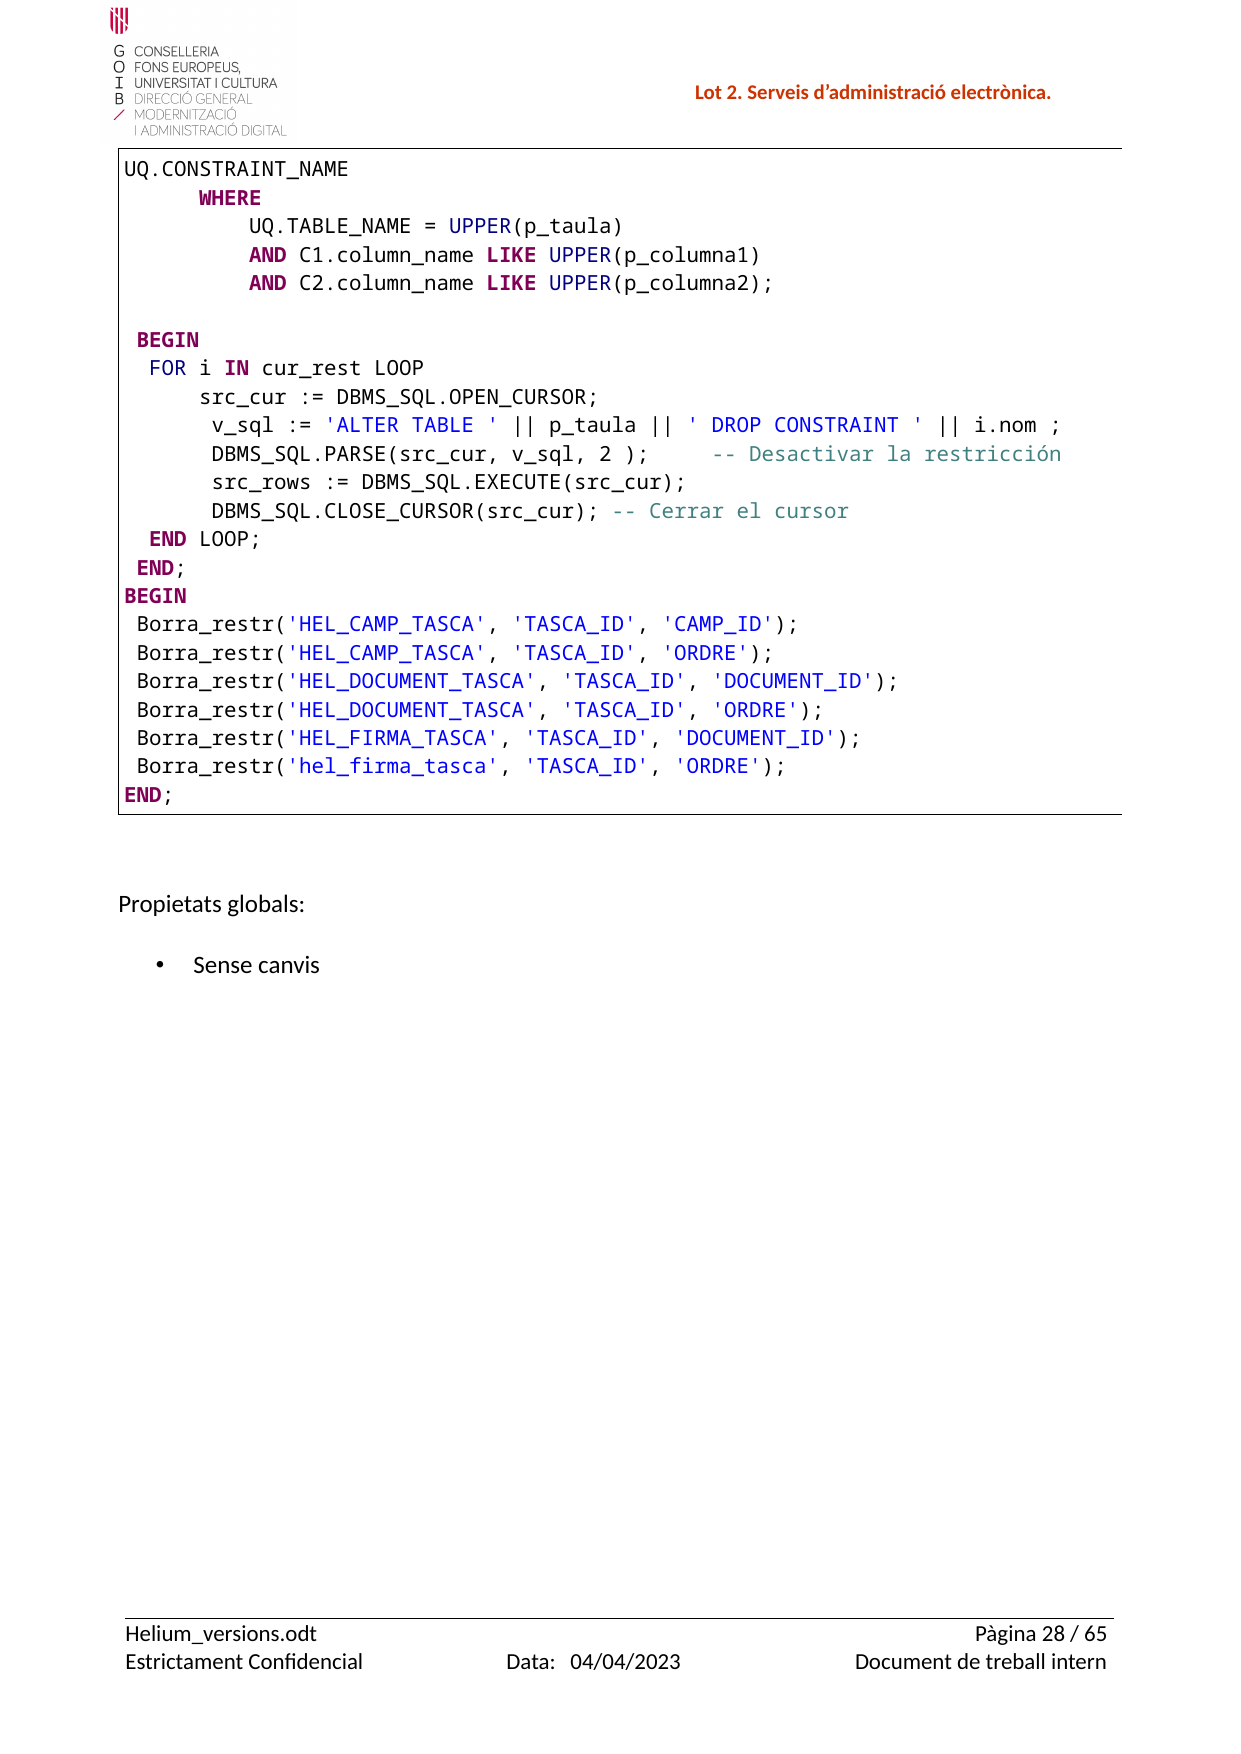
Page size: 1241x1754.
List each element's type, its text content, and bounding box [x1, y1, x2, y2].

table_header UQ.CONSTRAINT_NAME WHERE UQ.TABLE_NAME = UPPER(p_taula) AND C1.column_name LIKE UPPER(p_columna1) AND C2.column_name LIKE UPPER(p_columna2); BEGIN FOR i IN cur_rest LOOP src_cur := DBMS_SQL.OPEN_CURSOR; v_sql := 'ALTER TABLE ' || p_taula || ' DROP CONSTRAINT ' || i.nom ; DBMS_SQL.PARSE(src_cur, v_sql, 2 ); -- Desactivar la restricción src_rows := DBMS_SQL.EXECUTE(src_cur); DBMS_SQL.CLOSE_CURSOR(src_cur); -- Cerrar el cursor END LOOP; END; BEGIN Borra_restr('HEL_CAMP_TASCA', 'TASCA_ID', 'CAMP_ID'); Borra_restr('HEL_CAMP_TASCA', 'TASCA_ID', 'ORDRE'); Borra_restr('HEL_DOCUMENT_TASCA', 'TASCA_ID', 'DOCUMENT_ID'); Borra_restr('HEL_DOCUMENT_TASCA', 'TASCA_ID', 'ORDRE'); Borra_restr('HEL_FIRMA_TASCA', 'TASCA_ID', 'DOCUMENT_ID'); Borra_restr('hel_firma_tasca', 'TASCA_ID', 'ORDRE'); END; [119, 149, 1122, 814]
list Sense canvis [156, 949, 1122, 980]
picture [100, 0, 297, 144]
text Propietats globals: [118, 888, 1122, 919]
